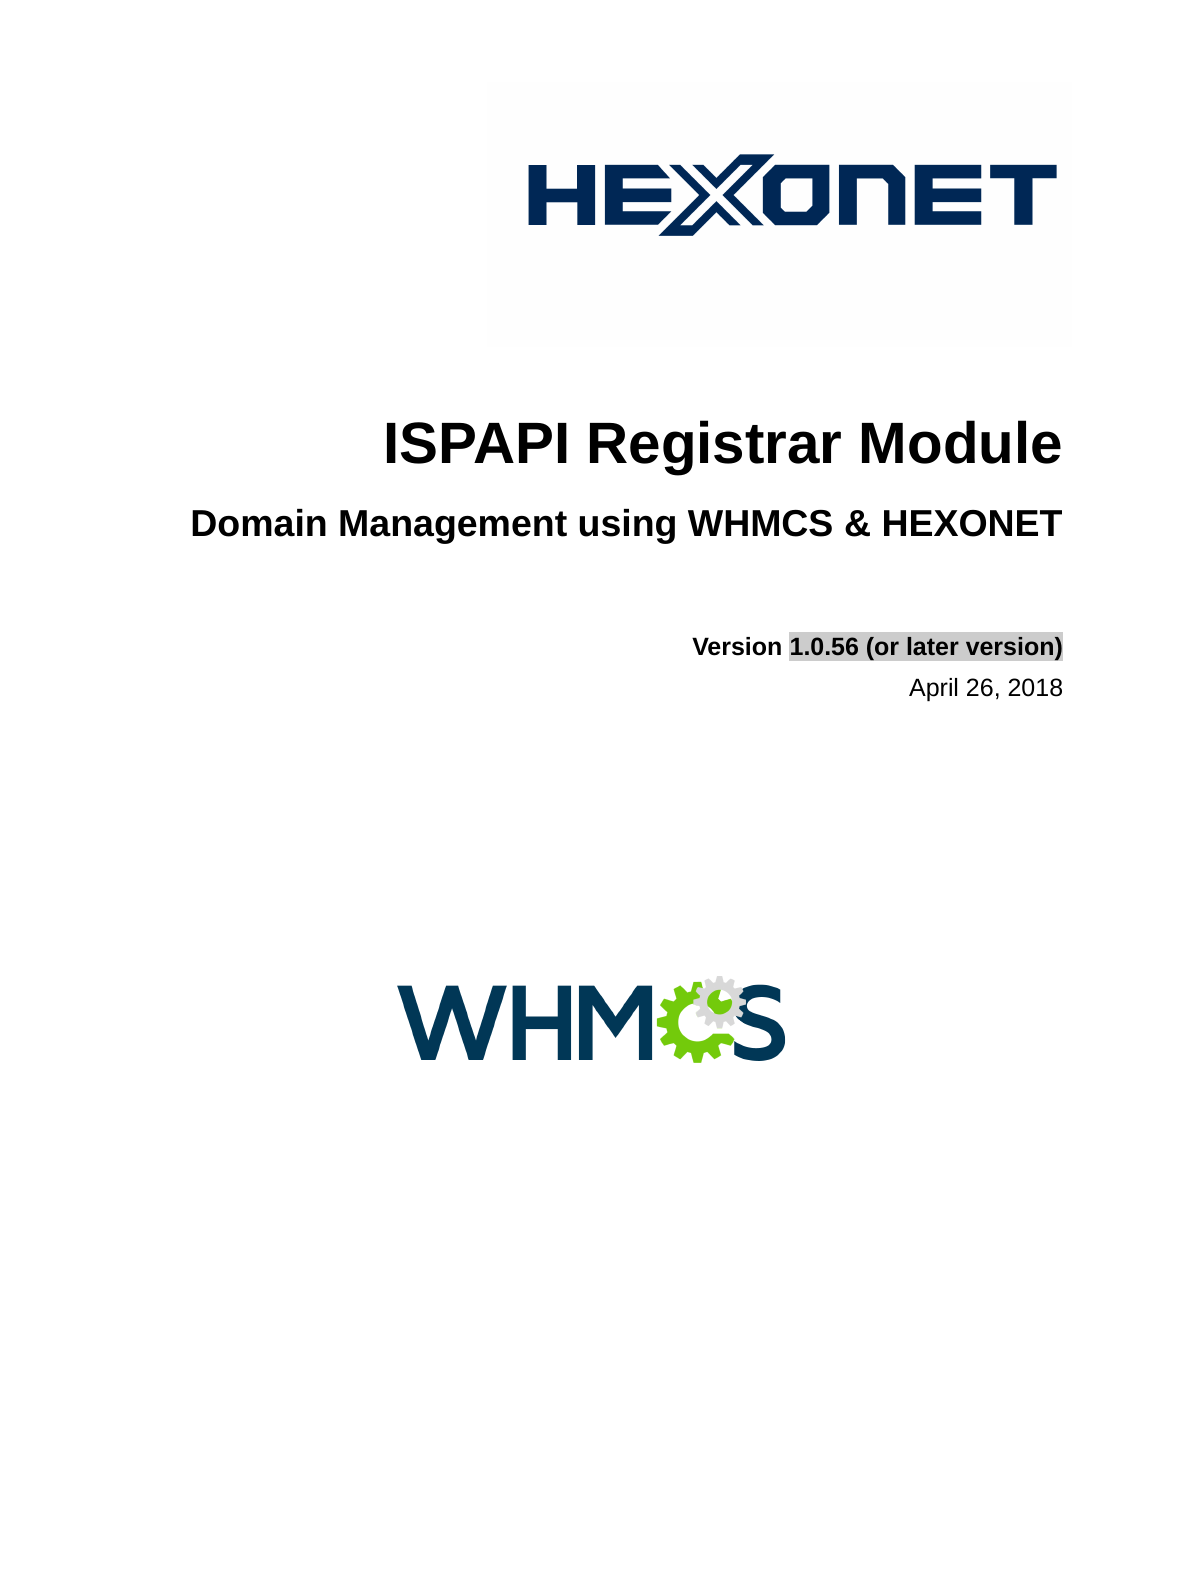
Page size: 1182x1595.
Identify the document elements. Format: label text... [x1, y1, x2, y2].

text Version 1.0.56 (or later version) [118, 632, 1063, 661]
picture [394, 972, 788, 1068]
title ISPAPI Registrar Module [118, 409, 1063, 476]
text April 26, 2018 [118, 673, 1063, 702]
picture [486, 82, 1072, 347]
subtitle Domain Management using WHMCS & HEXONET [118, 501, 1063, 544]
